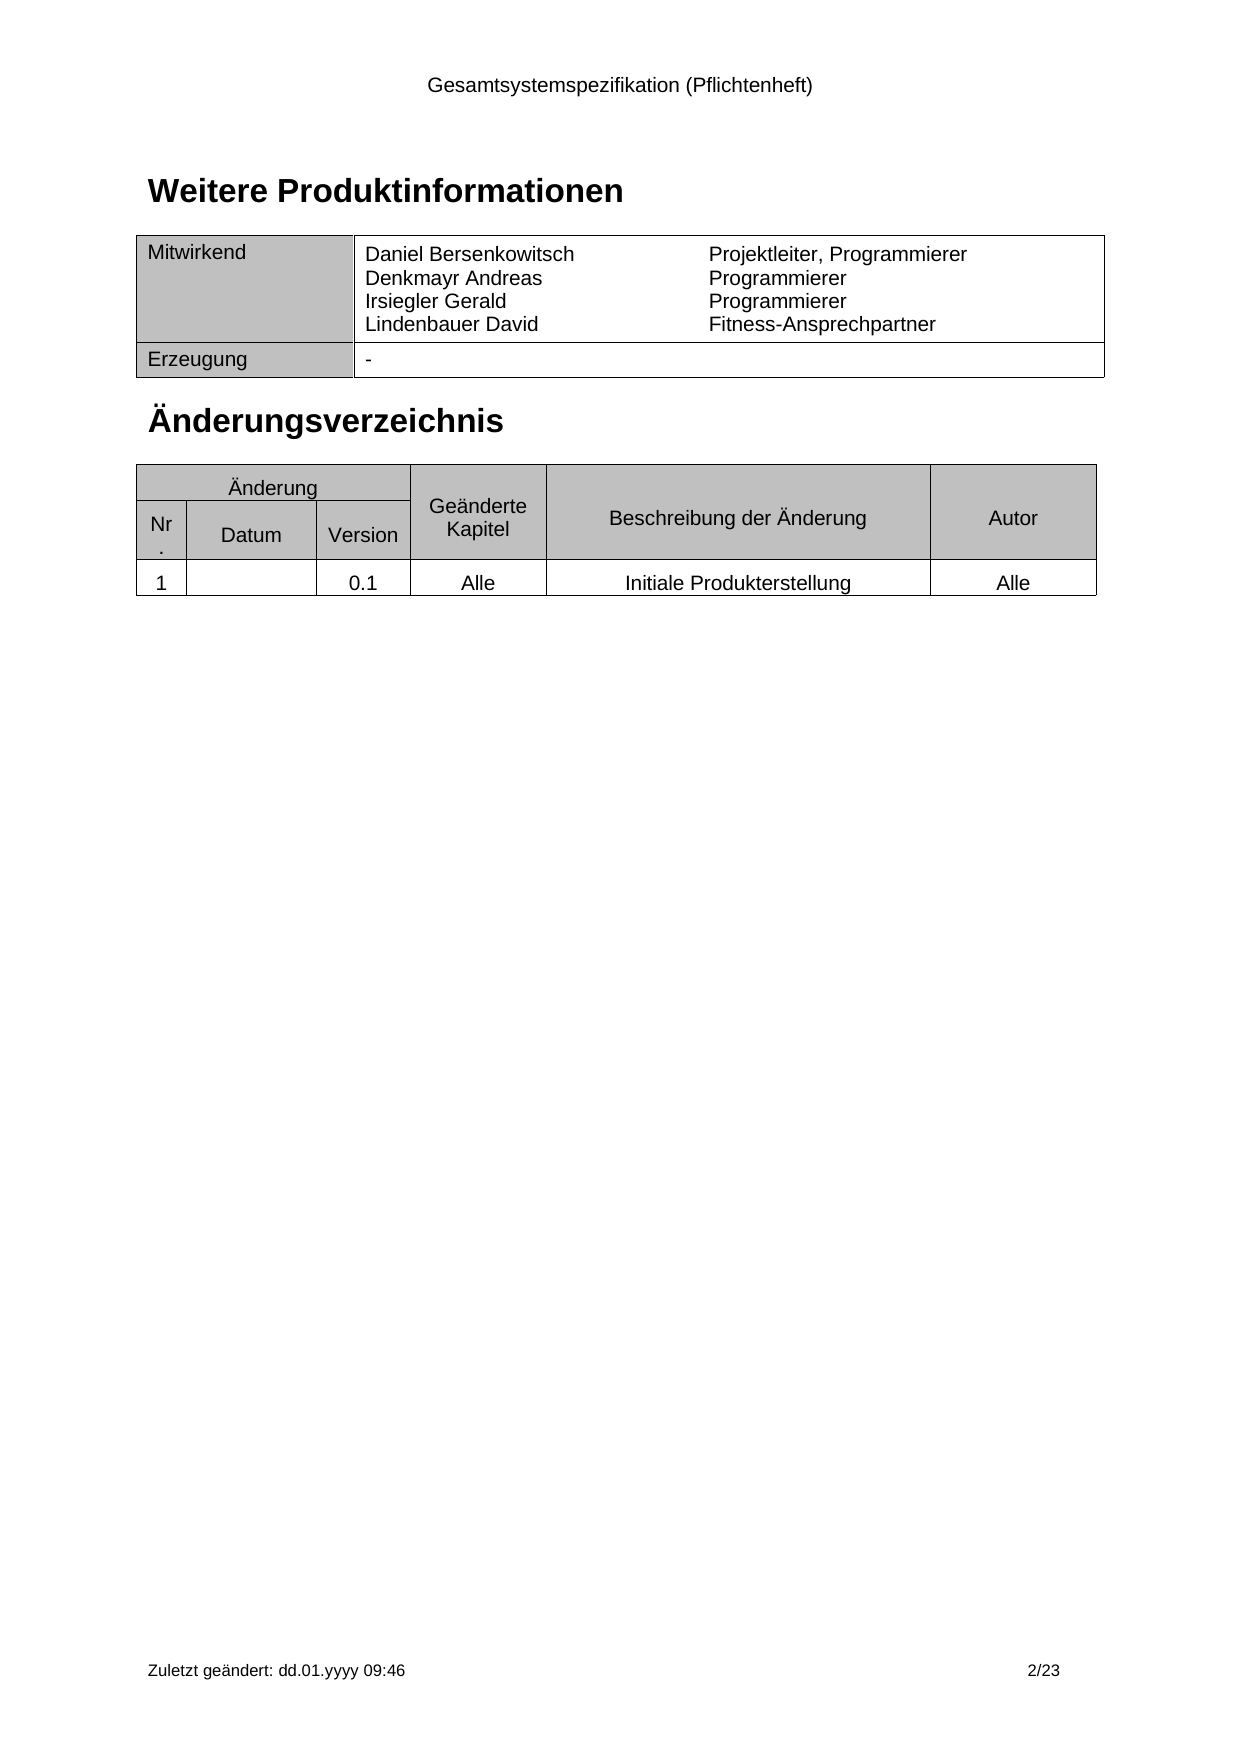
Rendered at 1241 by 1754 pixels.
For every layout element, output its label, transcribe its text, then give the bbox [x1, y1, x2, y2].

table_cell Version [317, 501, 410, 559]
table_cell Alle [411, 560, 546, 595]
table_cell 0.1 [317, 560, 410, 595]
table_cell [187, 560, 316, 595]
table_cell 1 [137, 560, 186, 595]
table_cell Nr. [137, 501, 186, 559]
table_cell Initiale Produkterstellung [547, 560, 930, 595]
table_cell Datum [187, 501, 316, 559]
table_cell Erzeugung [137, 343, 353, 377]
table_header Geänderte Kapitel [411, 465, 546, 559]
table_header Beschreibung der Änderung [547, 465, 930, 559]
table_header Mitwirkend [137, 236, 353, 342]
table_header Änderung [137, 465, 410, 500]
table_cell - [355, 343, 1104, 377]
text Änderungsverzeichnis [148, 402, 1092, 439]
table_header Daniel Bersenkowitsch Projektleiter, Programmierer Denkmayr Andreas Programmierer Irsiegler Gerald Programmierer Lindenbauer David Fitness-Ansprechpartner [355, 236, 1104, 342]
table_cell Alle [931, 560, 1096, 595]
table_header Autor [931, 465, 1096, 559]
text Weitere Produktinformationen [148, 173, 1092, 210]
